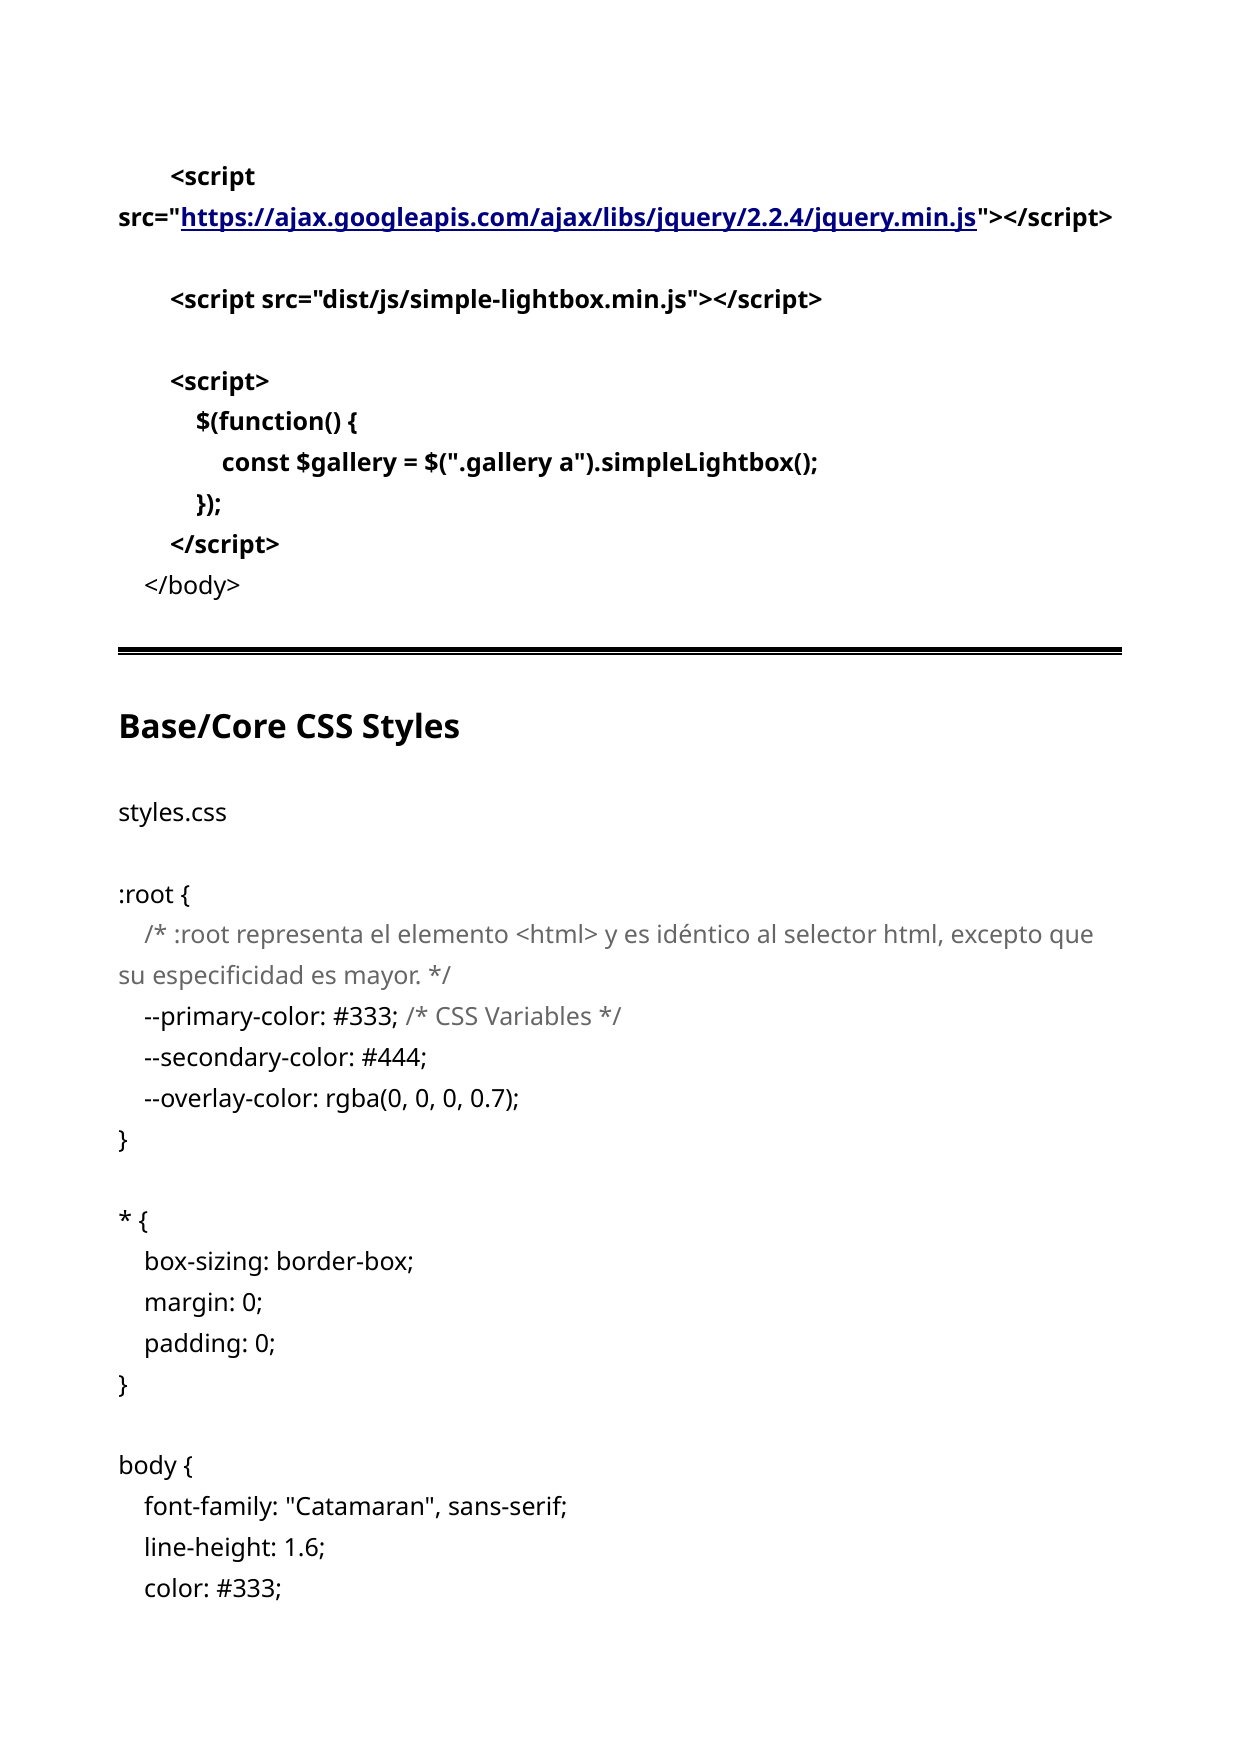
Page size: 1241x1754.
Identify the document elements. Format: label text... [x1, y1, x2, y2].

text </script> [118, 526, 1122, 561]
text --overlay-color: rgba(0, 0, 0, 0.7); [118, 1081, 1122, 1114]
text --primary-color: #333; /* CSS Variables */ [118, 999, 1122, 1033]
text } [118, 1121, 1122, 1155]
subtitle Base/Core CSS Styles [118, 702, 1122, 748]
text font-family: "Catamaran", sans-serif; [118, 1489, 1122, 1523]
text }); [118, 486, 1122, 520]
text } [118, 1366, 1122, 1400]
text /* :root representa el elemento <html> y es idéntico al selector html, excepto que su especificidad es mayor. */ [118, 917, 1122, 992]
text * { [118, 1203, 1122, 1237]
text <script src="dist/js/simple-lightbox.min.js"></script> [118, 281, 1122, 316]
text styles.css [118, 795, 1122, 829]
text color: #333; [118, 1571, 1122, 1604]
text margin: 0; [118, 1285, 1122, 1319]
text line-height: 1.6; [118, 1530, 1122, 1564]
text <script src="https://ajax.googleapis.com/ajax/libs/jquery/2.2.4/jquery.min.js"></script> [118, 159, 1122, 234]
text <script> [118, 363, 1122, 397]
text box-sizing: border-box; [118, 1244, 1122, 1278]
text $(function() { [118, 404, 1122, 438]
text padding: 0; [118, 1326, 1122, 1359]
text :root { [118, 876, 1122, 910]
text const $gallery = $(".gallery a").simpleLightbox(); [118, 445, 1122, 479]
text --secondary-color: #444; [118, 1040, 1122, 1074]
text </body> [118, 567, 1122, 601]
text body { [118, 1448, 1122, 1482]
